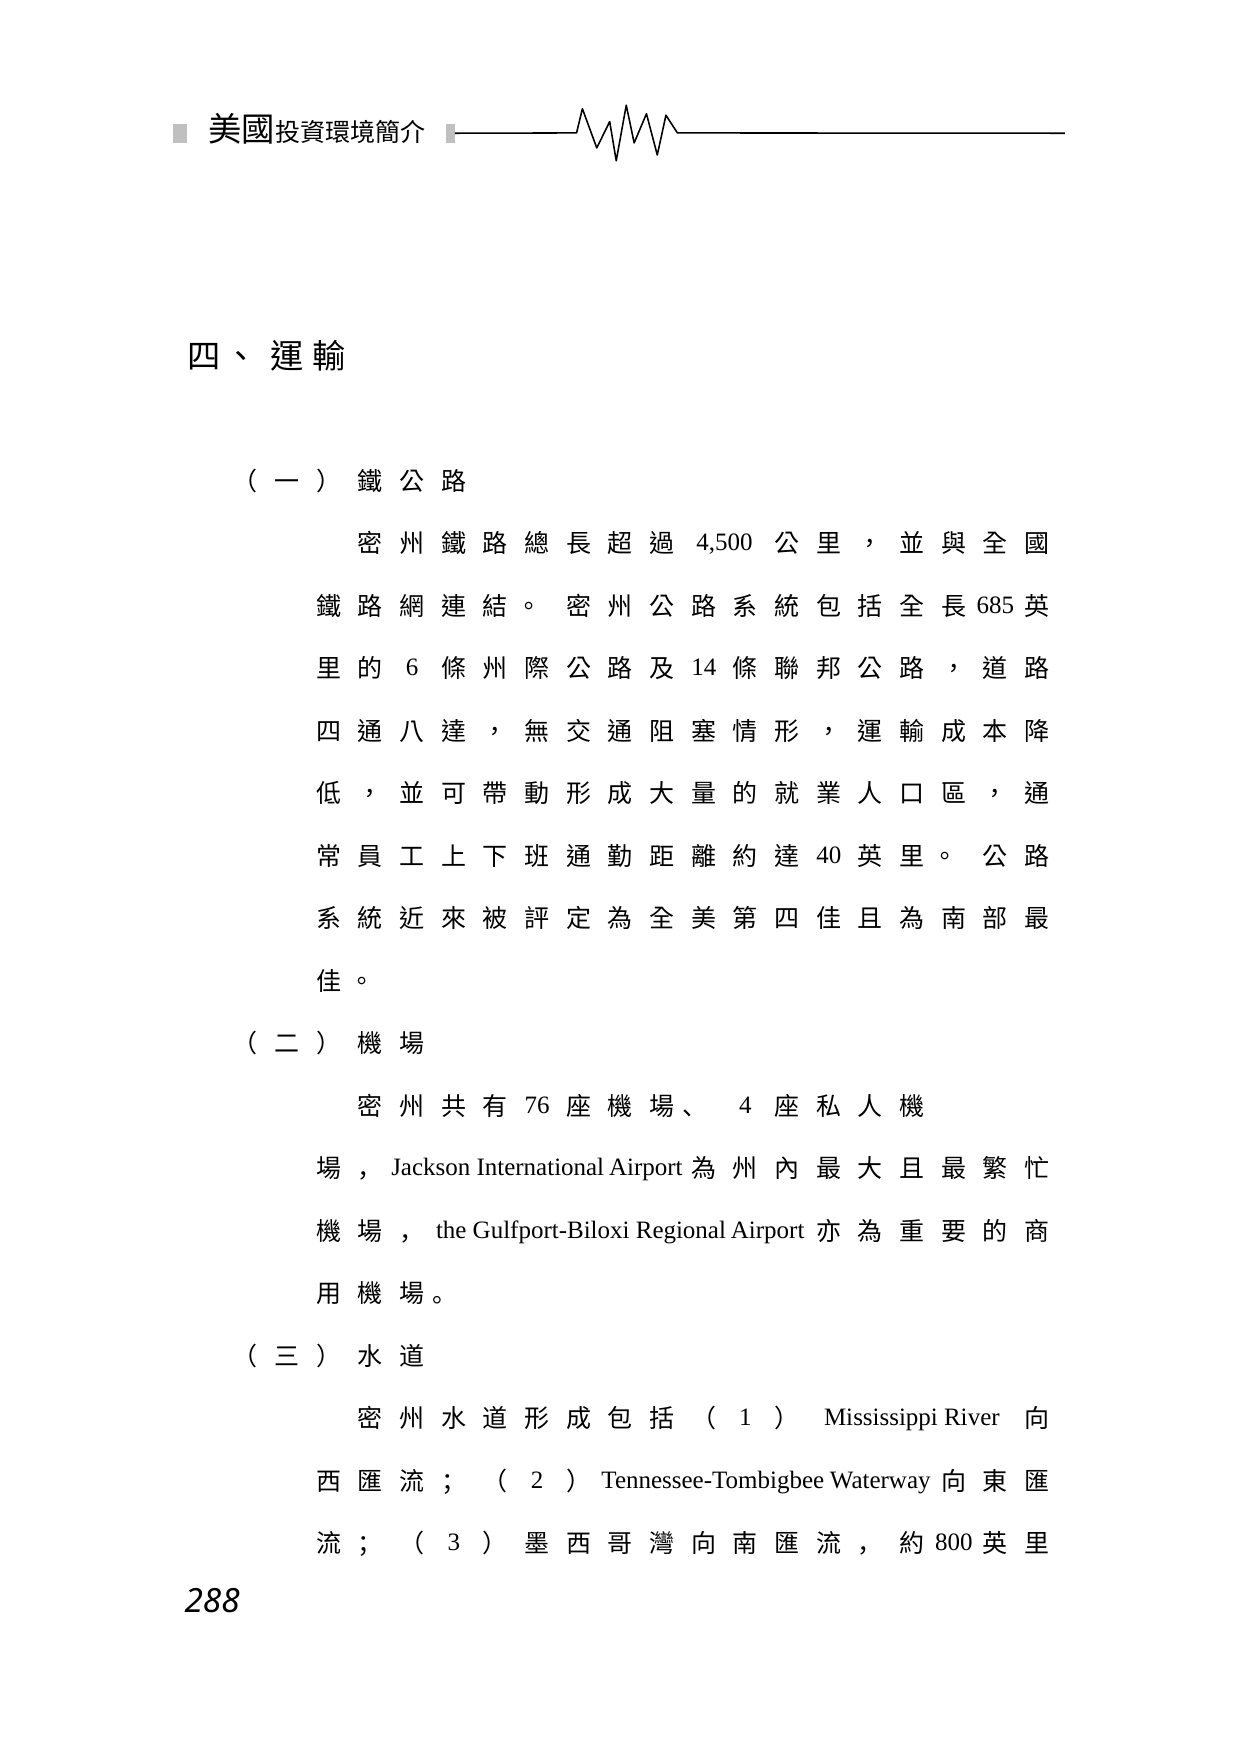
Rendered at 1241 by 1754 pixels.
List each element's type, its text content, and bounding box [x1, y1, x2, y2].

text （三）水道 [183, 1313, 1058, 1375]
text 密州共有76座機場、4座私人機場，Jackson International Airport為州內最大且最繁忙機場，the Gulfport-Biloxi Regional Airport亦為重要的商用機場。 [281, 1063, 1058, 1313]
text 密州水道形成包括（1）Mississippi River向西匯流；（2）Tennessee-Tombigbee Waterway向東匯流；（3）墨西哥灣向南匯流，約800英里 [281, 1375, 1058, 1563]
text （一）鐵公路 [207, 438, 1058, 500]
text （二）機場 [207, 1000, 1058, 1063]
text 密州鐵路總長超過4,500公里，並與全國鐵路網連結。密州公路系統包括全長685英里的6條州際公路及14條聯邦公路，道路四通八達，無交通阻塞情形，運輸成本降低，並可帶動形成大量的就業人口區，通常員工上下班通勤距離約達40英里。公路系統近來被評定為全美第四佳且為南部最佳。 [281, 500, 1058, 1000]
text 四、運輸 [183, 313, 1058, 375]
